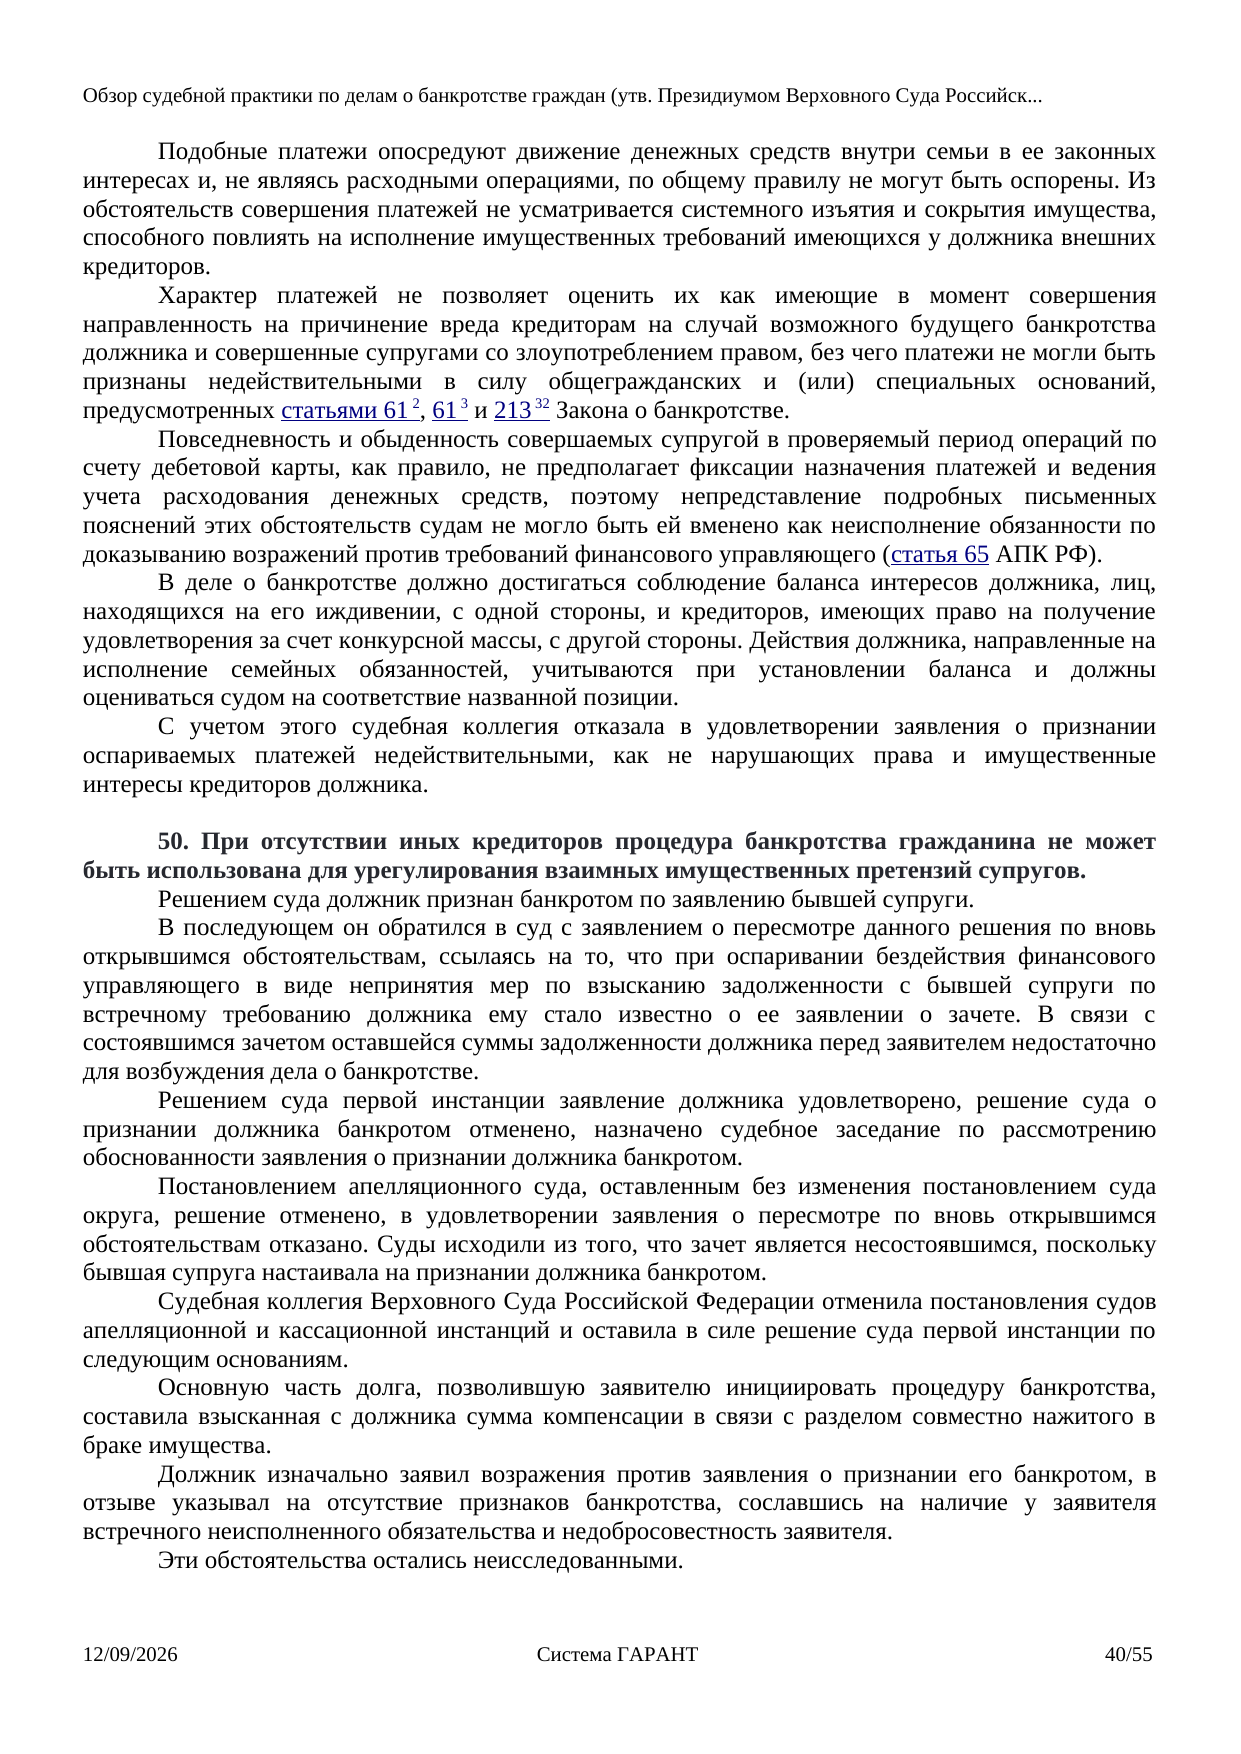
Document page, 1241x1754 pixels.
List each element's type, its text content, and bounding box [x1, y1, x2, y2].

text Подобные платежи опосредуют движение денежных средств внутри семьи в ее законных интересах и, не являясь расходными операциями, по общему правилу не могут быть оспорены. Из обстоятельств совершения платежей не усматривается системного изъятия и сокрытия имущества, способного повлиять на исполнение имущественных требований имеющихся у должника внешних кредиторов. [83, 136, 1157, 280]
text Эти обстоятельства остались неисследованными. [83, 1545, 1157, 1574]
text Должник изначально заявил возражения против заявления о признании его банкротом, в отзыве указывал на отсутствие признаков банкротства, сославшись на наличие у заявителя встречного неисполненного обязательства и недобросовестность заявителя. [83, 1459, 1157, 1545]
text Судебная коллегия Верховного Суда Российской Федерации отменила постановления судов апелляционной и кассационной инстанций и оставила в силе решение суда первой инстанции по следующим основаниям. [83, 1286, 1157, 1372]
text Характер платежей не позволяет оценить их как имеющие в момент совершения направленность на причинение вреда кредиторам на случай возможного будущего банкротства должника и совершенные супругами со злоупотреблением правом, без чего платежи не могли быть признаны недействительными в силу общегражданских и (или) специальных оснований, предусмотренных статьями 61 2, 61 3 и 213 32 Закона о банкротстве. [83, 280, 1157, 424]
text Основную часть долга, позволившую заявителю инициировать процедуру банкротства, составила взысканная с должника сумма компенсации в связи с разделом совместно нажитого в браке имущества. [83, 1372, 1157, 1459]
text С учетом этого судебная коллегия отказала в удовлетворении заявления о признании оспариваемых платежей недействительными, как не нарушающих права и имущественные интересы кредиторов должника. [83, 711, 1157, 797]
text В последующем он обратился в суд с заявлением о пересмотре данного решения по вновь открывшимся обстоятельствам, ссылаясь на то, что при оспаривании бездействия финансового управляющего в виде непринятия мер по взысканию задолженности с бывшей супруги по встречному требованию должника ему стало известно о ее заявлении о зачете. В связи с состоявшимся зачетом оставшейся суммы задолженности должника перед заявителем недостаточно для возбуждения дела о банкротстве. [83, 912, 1157, 1085]
text Решением суда первой инстанции заявление должника удовлетворено, решение суда о признании должника банкротом отменено, назначено судебное заседание по рассмотрению обоснованности заявления о признании должника банкротом. [83, 1085, 1157, 1171]
text Повседневность и обыденность совершаемых супругой в проверяемый период операций по счету дебетовой карты, как правило, не предполагает фиксации назначения платежей и ведения учета расходования денежных средств, поэтому непредставление подробных письменных пояснений этих обстоятельств судам не могло быть ей вменено как неисполнение обязанности по доказыванию возражений против требований финансового управляющего (статья 65 АПК РФ). [83, 424, 1157, 567]
text В деле о банкротстве должно достигаться соблюдение баланса интересов должника, лиц, находящихся на его иждивении, с одной стороны, и кредиторов, имеющих право на получение удовлетворения за счет конкурсной массы, с другой стороны. Действия должника, направленные на исполнение семейных обязанностей, учитываются при установлении баланса и должны оцениваться судом на соответствие названной позиции. [83, 567, 1157, 711]
text Постановлением апелляционного суда, оставленным без изменения постановлением суда округа, решение отменено, в удовлетворении заявления о пересмотре по вновь открывшимся обстоятельствам отказано. Суды исходили из того, что зачет является несостоявшимся, поскольку бывшая супруга настаивала на признании должника банкротом. [83, 1171, 1157, 1286]
text 50. При отсутствии иных кредиторов процедура банкротства гражданина не может быть использована для урегулирования взаимных имущественных претензий супругов. [83, 826, 1157, 884]
text Решением суда должник признан банкротом по заявлению бывшей супруги. [83, 884, 1157, 912]
